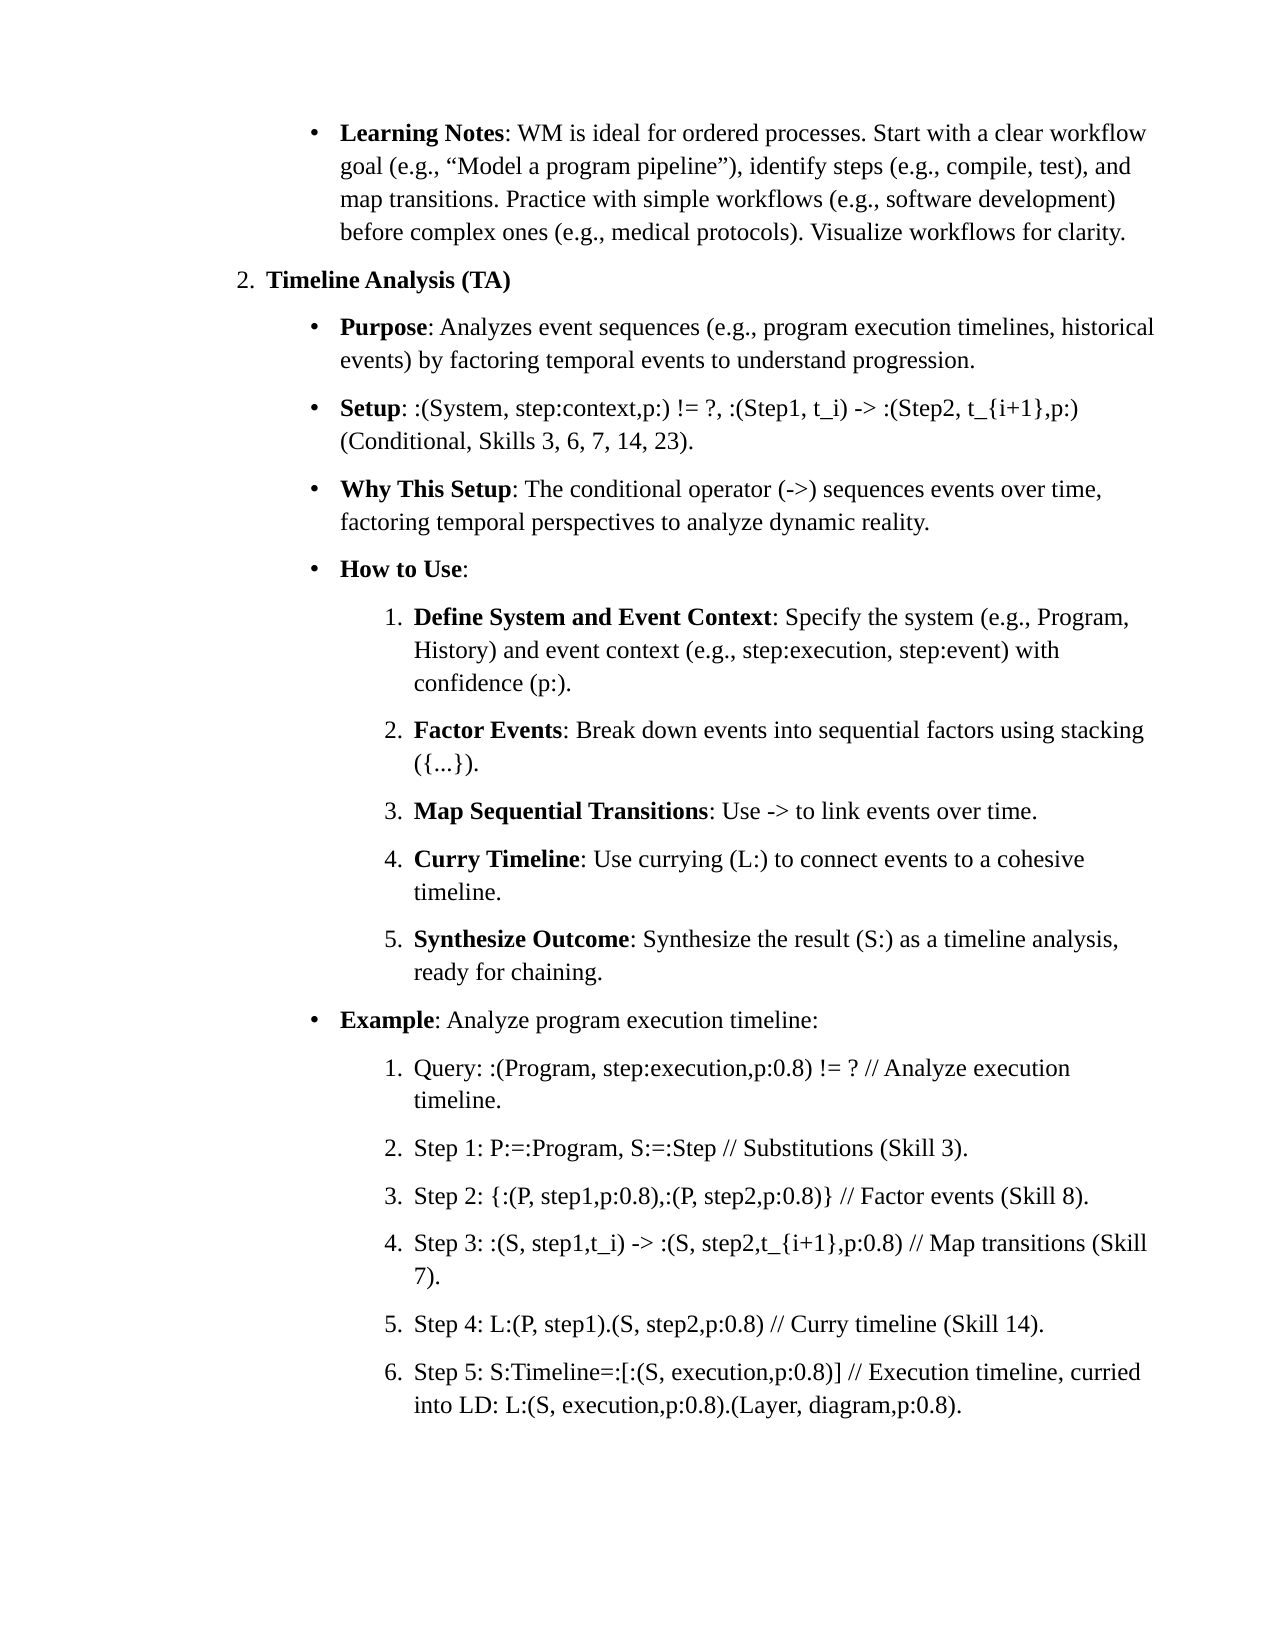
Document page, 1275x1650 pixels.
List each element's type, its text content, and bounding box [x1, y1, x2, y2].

list Step 4: L:(P, step1).(S, step2,p:0.8) // Curry timeline (Skill 14). [384, 1309, 1157, 1338]
list Step 1: P:=:Program, S:=:Step // Substitutions (Skill 3). [384, 1133, 1157, 1162]
list Example: Analyze program execution timeline: [310, 1005, 1157, 1034]
list Synthesize Outcome: Synthesize the result (S:) as a timeline analysis, ready for chaining. [384, 924, 1157, 986]
list Purpose: Analyzes event sequences (e.g., program execution timelines, historical events) by factoring temporal events to understand progression. [310, 312, 1157, 374]
list Map Sequential Transitions: Use -> to link events over time. [384, 796, 1157, 825]
list Factor Events: Break down events into sequential factors using stacking ({...}). [384, 716, 1157, 777]
list Setup: :(System, step:context,p:) != ?, :(Step1, t_i) -> :(Step2, t_{i+1},p:) (Conditional, Skills 3, 6, 7, 14, 23). [310, 393, 1157, 455]
list Step 2: {:(P, step1,p:0.8),:(P, step2,p:0.8)} // Factor events (Skill 8). [384, 1181, 1157, 1209]
list Define System and Event Context: Specify the system (e.g., Program, History) and event context (e.g., step:execution, step:event) with confidence (p:). [384, 602, 1157, 697]
list How to Use: [310, 554, 1157, 583]
list Step 3: :(S, step1,t_i) -> :(S, step2,t_{i+1},p:0.8) // Map transitions (Skill 7). [384, 1228, 1157, 1290]
list Why This Setup: The conditional operator (->) sequences events over time, factoring temporal perspectives to analyze dynamic reality. [310, 474, 1157, 535]
list Query: :(Program, step:execution,p:0.8) != ? // Analyze execution timeline. [384, 1053, 1157, 1114]
list Curry Timeline: Use currying (L:) to connect events to a cohesive timeline. [384, 844, 1157, 906]
list Timeline Analysis (TA) [236, 265, 1157, 293]
list Learning Notes: WM is ideal for ordered processes. Start with a clear workflow goal (e.g., “Model a program pipeline”), identify steps (e.g., compile, test), and map transitions. Practice with simple workflows (e.g., software development) before complex ones (e.g., medical protocols). Visualize workflows for clarity. [310, 118, 1157, 246]
list Step 5: S:Timeline=:[:(S, execution,p:0.8)] // Execution timeline, curried into LD: L:(S, execution,p:0.8).(Layer, diagram,p:0.8). [384, 1357, 1157, 1418]
